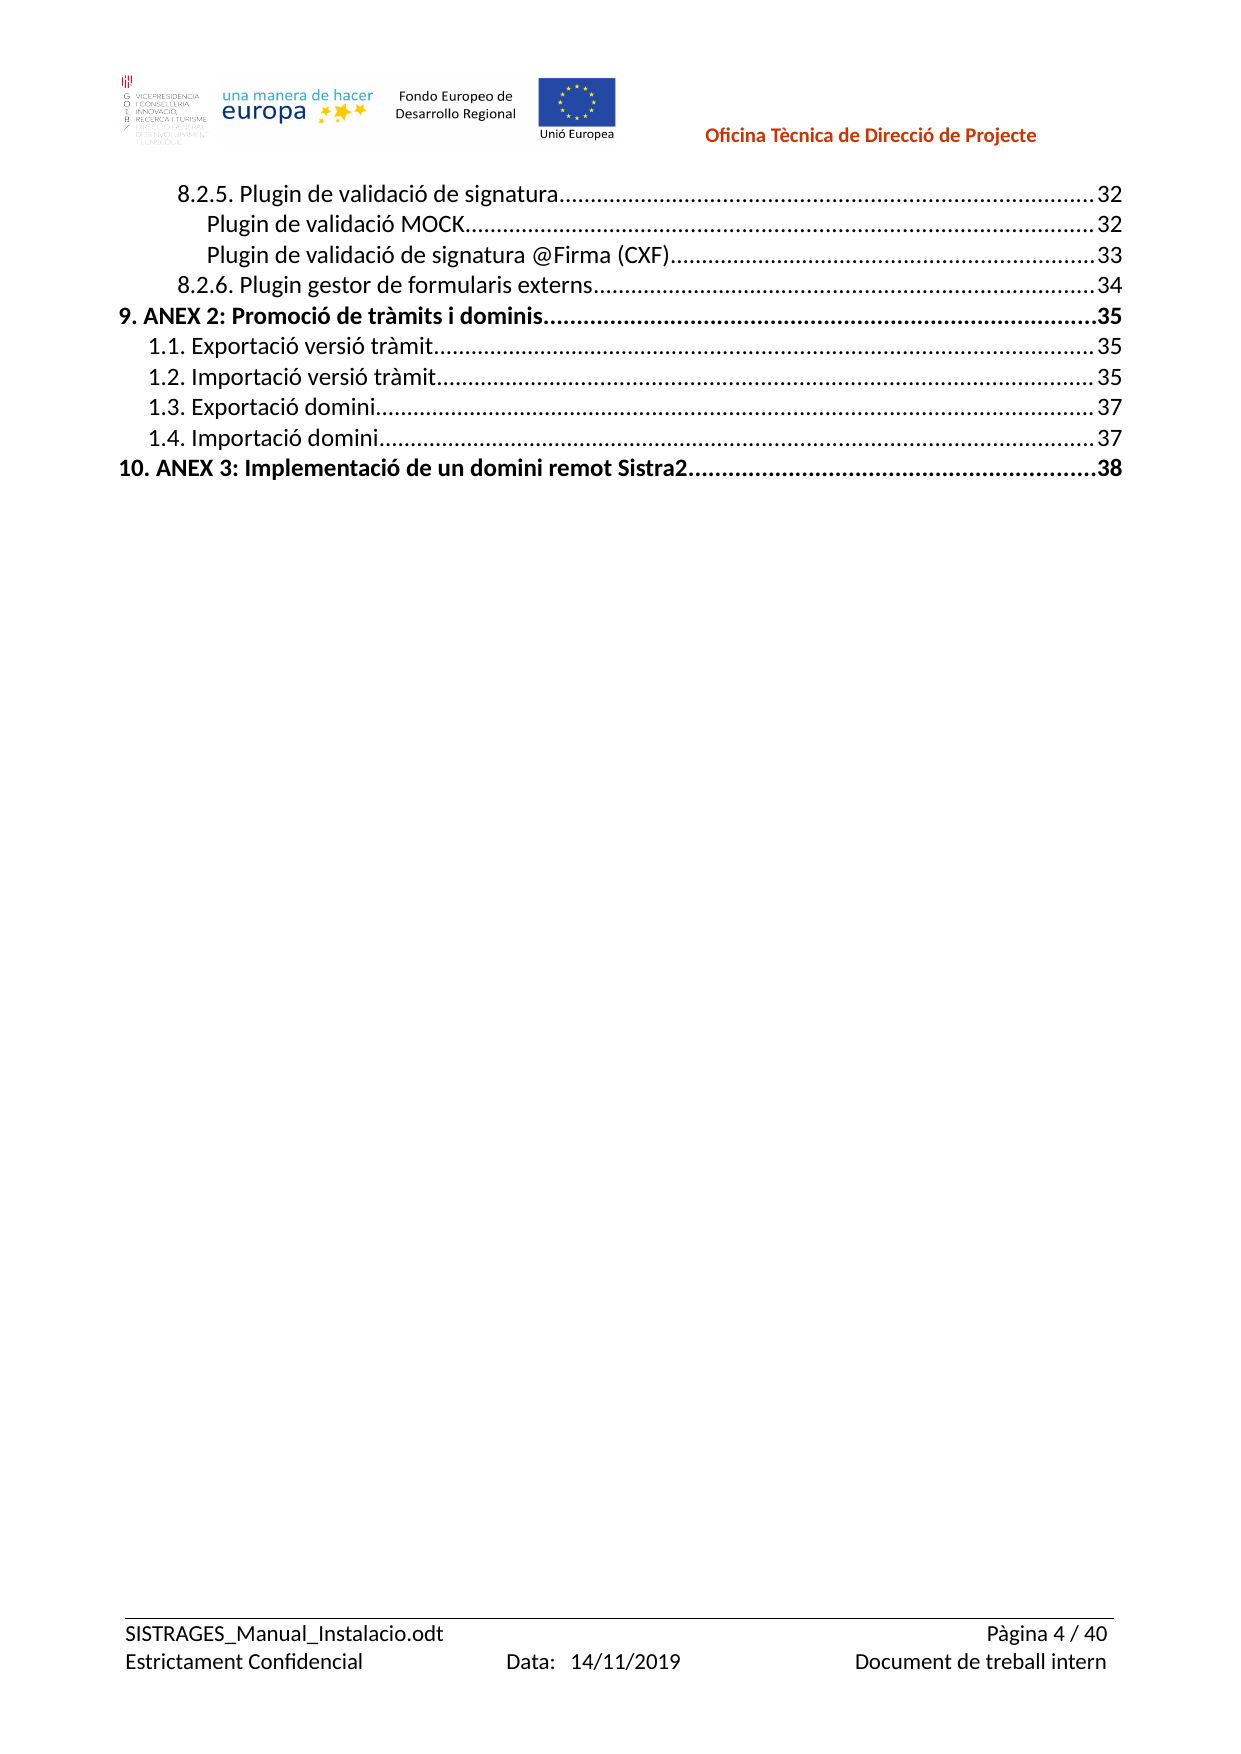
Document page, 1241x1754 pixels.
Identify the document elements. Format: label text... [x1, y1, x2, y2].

text 10. ANEX 3: Implementació de un domini remot Sistra2 38 [118, 452, 1122, 483]
picture [118, 73, 213, 147]
text Plugin de validació de signatura @Firma (CXF) 33 [207, 239, 1122, 269]
text 1.2. Importació versió tràmit 35 [148, 361, 1122, 391]
text 8.2.6. Plugin gestor de formularis externs 34 [177, 269, 1122, 300]
text 9. ANEX 2: Promoció de tràmits i dominis 35 [118, 300, 1122, 330]
picture [219, 73, 621, 147]
text 1.3. Exportació domini 37 [148, 391, 1122, 422]
text 8.2.5. Plugin de validació de signatura 32 [177, 178, 1122, 208]
text 1.1. Exportació versió tràmit 35 [148, 330, 1122, 361]
text 1.4. Importació domini 37 [148, 422, 1122, 452]
text Plugin de validació MOCK 32 [207, 208, 1122, 239]
